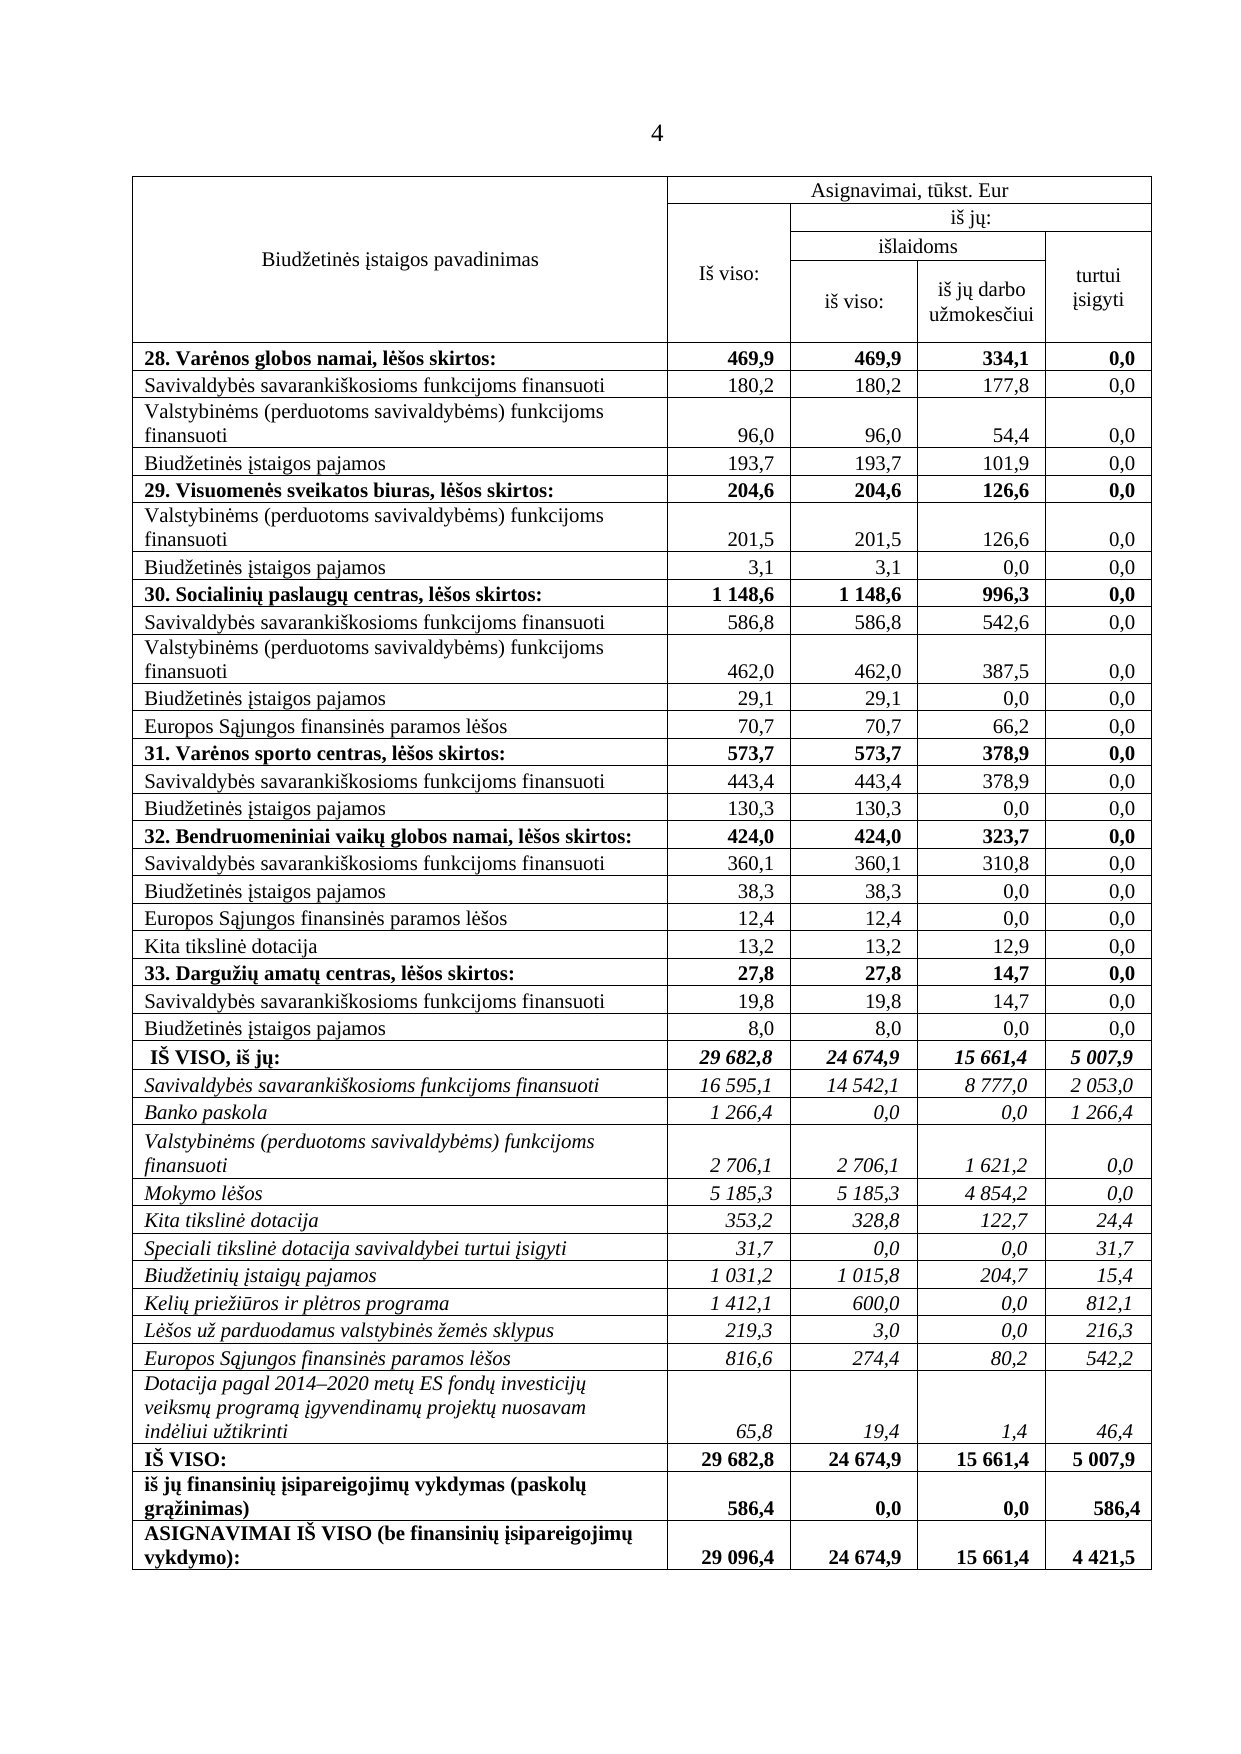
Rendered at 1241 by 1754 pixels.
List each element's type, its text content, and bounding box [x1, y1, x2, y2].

table_cell 542,6 [918, 607, 1045, 634]
table_cell 0,0 [1046, 476, 1151, 502]
table_cell 0,0 [918, 1316, 1045, 1342]
table_cell 193,7 [668, 448, 790, 474]
table_cell Biudžetinės įstaigos pajamos [133, 448, 667, 474]
table_cell Valstybinėms (perduotoms savivaldybėms) funkcijoms finansuoti [133, 1125, 667, 1177]
table_cell iš viso: [791, 261, 917, 342]
table_cell 0,0 [918, 1234, 1045, 1260]
table_cell 0,0 [1046, 766, 1151, 793]
table_cell 1 266,4 [1046, 1098, 1151, 1124]
table_cell 469,9 [791, 343, 917, 370]
table_cell 0,0 [1046, 794, 1151, 820]
table_cell 216,3 [1046, 1316, 1151, 1342]
table_cell Biudžetinės įstaigos pajamos [133, 684, 667, 710]
table_cell 16 595,1 [668, 1070, 790, 1097]
table_cell 0,0 [918, 1098, 1045, 1124]
table_cell 0,0 [918, 684, 1045, 710]
table_cell Banko paskola [133, 1098, 667, 1124]
table_cell 219,3 [668, 1316, 790, 1342]
table_header Biudžetinės įstaigos pavadinimas [133, 177, 667, 342]
table_cell iš jų: [791, 204, 1151, 231]
table_cell 5 007,9 [1046, 1041, 1151, 1069]
table_cell 328,8 [791, 1206, 917, 1232]
table_cell 0,0 [791, 1098, 917, 1124]
table_cell 66,2 [918, 711, 1045, 738]
table_cell 0,0 [1046, 552, 1151, 579]
table_cell Europos Sąjungos finansinės paramos lėšos [133, 1344, 667, 1370]
table_cell 122,7 [918, 1206, 1045, 1232]
table_cell 323,7 [918, 821, 1045, 848]
table_cell 30. Socialinių paslaugų centras, lėšos skirtos: [133, 580, 667, 606]
table_cell 177,8 [918, 371, 1045, 397]
table_cell Mokymo lėšos [133, 1179, 667, 1205]
table_cell 1 148,6 [668, 580, 790, 606]
table_cell 33. Dargužių amatų centras, lėšos skirtos: [133, 959, 667, 985]
table_cell 1 015,8 [791, 1261, 917, 1287]
table_cell 0,0 [1046, 1125, 1151, 1177]
table_cell 126,6 [918, 476, 1045, 502]
table_cell 19,8 [791, 986, 917, 1013]
table_cell 812,1 [1046, 1289, 1151, 1315]
table_cell 4 421,5 [1046, 1521, 1151, 1569]
table_cell 424,0 [791, 821, 917, 848]
table_cell 8 777,0 [918, 1070, 1045, 1097]
table_cell 38,3 [791, 876, 917, 903]
table_cell 19,4 [791, 1371, 917, 1443]
table_cell Europos Sąjungos finansinės paramos lėšos [133, 711, 667, 738]
table_cell 0,0 [1046, 580, 1151, 606]
table_cell 0,0 [1046, 739, 1151, 765]
table_cell Savivaldybės savarankiškosioms funkcijoms finansuoti [133, 607, 667, 634]
table_cell 0,0 [1046, 448, 1151, 474]
table_cell iš jų darbo užmokesčiui [918, 261, 1045, 342]
table_cell 0,0 [1046, 931, 1151, 958]
table_cell turtui įsigyti [1046, 232, 1151, 342]
table_cell 0,0 [1046, 343, 1151, 370]
table_cell 201,5 [791, 503, 917, 551]
table_cell 0,0 [918, 1289, 1045, 1315]
table_cell 204,6 [668, 476, 790, 502]
table_cell 0,0 [1046, 607, 1151, 634]
table_cell 2 706,1 [668, 1125, 790, 1177]
table_cell 443,4 [791, 766, 917, 793]
table_cell 0,0 [1046, 371, 1151, 397]
table_cell 29 096,4 [668, 1521, 790, 1569]
table_cell 8,0 [668, 1014, 790, 1040]
table_cell 573,7 [668, 739, 790, 765]
table_cell 29 682,8 [668, 1041, 790, 1069]
table_cell 4 854,2 [918, 1179, 1045, 1205]
table_cell 201,5 [668, 503, 790, 551]
table_cell 180,2 [668, 371, 790, 397]
table_cell 996,3 [918, 580, 1045, 606]
table_cell 12,4 [668, 904, 790, 930]
table_cell 334,1 [918, 343, 1045, 370]
table_cell išlaidoms [791, 232, 1045, 260]
table_cell 5 007,9 [1046, 1444, 1151, 1471]
table_cell 80,2 [918, 1344, 1045, 1370]
table_cell 27,8 [668, 959, 790, 985]
table_cell 24 674,9 [791, 1041, 917, 1069]
table_cell 0,0 [1046, 904, 1151, 930]
table_cell 0,0 [1046, 959, 1151, 985]
table_cell 96,0 [791, 398, 917, 447]
table_cell 29,1 [668, 684, 790, 710]
table_cell 378,9 [918, 766, 1045, 793]
table_cell 0,0 [918, 552, 1045, 579]
table_cell 1 031,2 [668, 1261, 790, 1287]
table_cell 29,1 [791, 684, 917, 710]
table_cell 130,3 [668, 794, 790, 820]
table_cell 0,0 [1046, 849, 1151, 875]
table_cell 816,6 [668, 1344, 790, 1370]
table_cell 204,7 [918, 1261, 1045, 1287]
table_cell 31,7 [668, 1234, 790, 1260]
table_cell 586,8 [668, 607, 790, 634]
table_cell 3,0 [791, 1316, 917, 1342]
table_cell 24,4 [1046, 1206, 1151, 1232]
table_cell 2 053,0 [1046, 1070, 1151, 1097]
table_cell 38,3 [668, 876, 790, 903]
table_cell Iš viso: [668, 204, 790, 342]
table_cell 0,0 [1046, 684, 1151, 710]
table_cell Kita tikslinė dotacija [133, 1206, 667, 1232]
table_cell 15 661,4 [918, 1041, 1045, 1069]
table_cell 54,4 [918, 398, 1045, 447]
table_cell 13,2 [791, 931, 917, 958]
table_cell Savivaldybės savarankiškosioms funkcijoms finansuoti [133, 766, 667, 793]
table_cell 28. Varėnos globos namai, lėšos skirtos: [133, 343, 667, 370]
table_cell 204,6 [791, 476, 917, 502]
table_cell 600,0 [791, 1289, 917, 1315]
table_cell Biudžetinės įstaigos pajamos [133, 876, 667, 903]
table_cell 27,8 [791, 959, 917, 985]
table_cell 0,0 [1046, 821, 1151, 848]
table_cell 462,0 [791, 635, 917, 683]
table_cell IŠ VISO, iš jų: [133, 1041, 667, 1069]
table_cell 0,0 [1046, 1179, 1151, 1205]
table_cell Speciali tikslinė dotacija savivaldybei turtui įsigyti [133, 1234, 667, 1260]
table_cell 96,0 [668, 398, 790, 447]
table_cell 29. Visuomenės sveikatos biuras, lėšos skirtos: [133, 476, 667, 502]
table_cell iš jų finansinių įsipareigojimų vykdymas (paskolų grąžinimas) [133, 1472, 667, 1520]
table_cell 31,7 [1046, 1234, 1151, 1260]
table_cell 443,4 [668, 766, 790, 793]
table_cell 12,4 [791, 904, 917, 930]
table_cell 0,0 [1046, 503, 1151, 551]
table_cell 5 185,3 [668, 1179, 790, 1205]
table_cell 310,8 [918, 849, 1045, 875]
table_cell 19,8 [668, 986, 790, 1013]
table_cell 65,8 [668, 1371, 790, 1443]
table_cell 32. Bendruomeniniai vaikų globos namai, lėšos skirtos: [133, 821, 667, 848]
table_cell IŠ VISO: [133, 1444, 667, 1471]
table_cell Savivaldybės savarankiškosioms funkcijoms finansuoti [133, 1070, 667, 1097]
table_cell 360,1 [668, 849, 790, 875]
table_cell 0,0 [791, 1234, 917, 1260]
table_cell 15 661,4 [918, 1444, 1045, 1471]
table_cell 0,0 [918, 1472, 1045, 1520]
table_cell Biudžetinių įstaigų pajamos [133, 1261, 667, 1287]
table_cell Biudžetinės įstaigos pajamos [133, 794, 667, 820]
table_cell Kelių priežiūros ir plėtros programa [133, 1289, 667, 1315]
table_cell 462,0 [668, 635, 790, 683]
table_cell Kita tikslinė dotacija [133, 931, 667, 958]
table_cell 586,4 [668, 1472, 790, 1520]
table_cell Valstybinėms (perduotoms savivaldybėms) funkcijoms finansuoti [133, 398, 667, 447]
table_cell 0,0 [1046, 635, 1151, 683]
table_cell Valstybinėms (perduotoms savivaldybėms) funkcijoms finansuoti [133, 503, 667, 551]
table_cell 542,2 [1046, 1344, 1151, 1370]
table_cell Lėšos už parduodamus valstybinės žemės sklypus [133, 1316, 667, 1342]
table_cell 3,1 [668, 552, 790, 579]
table_cell 13,2 [668, 931, 790, 958]
table_cell 0,0 [1046, 711, 1151, 738]
table_cell 29 682,8 [668, 1444, 790, 1471]
table_header Asignavimai, tūkst. Eur [668, 177, 1151, 203]
table_cell 387,5 [918, 635, 1045, 683]
table_cell 0,0 [1046, 876, 1151, 903]
table_cell 24 674,9 [791, 1521, 917, 1569]
table_cell 586,4 [1046, 1472, 1151, 1520]
table_cell 2 706,1 [791, 1125, 917, 1177]
table_cell 378,9 [918, 739, 1045, 765]
table_cell 15,4 [1046, 1261, 1151, 1287]
table_cell 353,2 [668, 1206, 790, 1232]
table_cell 70,7 [668, 711, 790, 738]
table_cell 360,1 [791, 849, 917, 875]
table_cell Savivaldybės savarankiškosioms funkcijoms finansuoti [133, 986, 667, 1013]
table_cell 24 674,9 [791, 1444, 917, 1471]
table_cell ASIGNAVIMAI IŠ VISO (be finansinių įsipareigojimų vykdymo): [133, 1521, 667, 1569]
table_cell Valstybinėms (perduotoms savivaldybėms) funkcijoms finansuoti [133, 635, 667, 683]
table_cell 573,7 [791, 739, 917, 765]
table_cell 180,2 [791, 371, 917, 397]
table_cell 8,0 [791, 1014, 917, 1040]
table_cell 70,7 [791, 711, 917, 738]
table_cell 0,0 [1046, 1014, 1151, 1040]
table_cell Biudžetinės įstaigos pajamos [133, 552, 667, 579]
table_cell Savivaldybės savarankiškosioms funkcijoms finansuoti [133, 849, 667, 875]
table_cell 14,7 [918, 959, 1045, 985]
table_cell 1,4 [918, 1371, 1045, 1443]
table_cell 14 542,1 [791, 1070, 917, 1097]
table_cell 31. Varėnos sporto centras, lėšos skirtos: [133, 739, 667, 765]
table_cell 46,4 [1046, 1371, 1151, 1443]
table_cell 101,9 [918, 448, 1045, 474]
table_cell 15 661,4 [918, 1521, 1045, 1569]
table_cell 0,0 [1046, 398, 1151, 447]
table_cell 126,6 [918, 503, 1045, 551]
table_cell 274,4 [791, 1344, 917, 1370]
table_cell 130,3 [791, 794, 917, 820]
table_cell 1 266,4 [668, 1098, 790, 1124]
table_cell Biudžetinės įstaigos pajamos [133, 1014, 667, 1040]
table_cell 3,1 [791, 552, 917, 579]
table_cell 5 185,3 [791, 1179, 917, 1205]
table_cell 1 412,1 [668, 1289, 790, 1315]
table_cell 1 621,2 [918, 1125, 1045, 1177]
table_cell 12,9 [918, 931, 1045, 958]
table_cell 586,8 [791, 607, 917, 634]
table_cell 14,7 [918, 986, 1045, 1013]
table_cell Savivaldybės savarankiškosioms funkcijoms finansuoti [133, 371, 667, 397]
table_cell 0,0 [918, 794, 1045, 820]
table_cell 0,0 [918, 1014, 1045, 1040]
table_cell 0,0 [1046, 986, 1151, 1013]
table_cell 193,7 [791, 448, 917, 474]
table_cell 424,0 [668, 821, 790, 848]
table_cell 1 148,6 [791, 580, 917, 606]
table_cell 0,0 [791, 1472, 917, 1520]
table_cell 0,0 [918, 904, 1045, 930]
table_cell Dotacija pagal 2014–2020 metų ES fondų investicijų veiksmų programą įgyvendinamų projektų nuosavam indėliui užtikrinti [133, 1371, 667, 1443]
table_cell Europos Sąjungos finansinės paramos lėšos [133, 904, 667, 930]
table_cell 469,9 [668, 343, 790, 370]
table_cell 0,0 [918, 876, 1045, 903]
